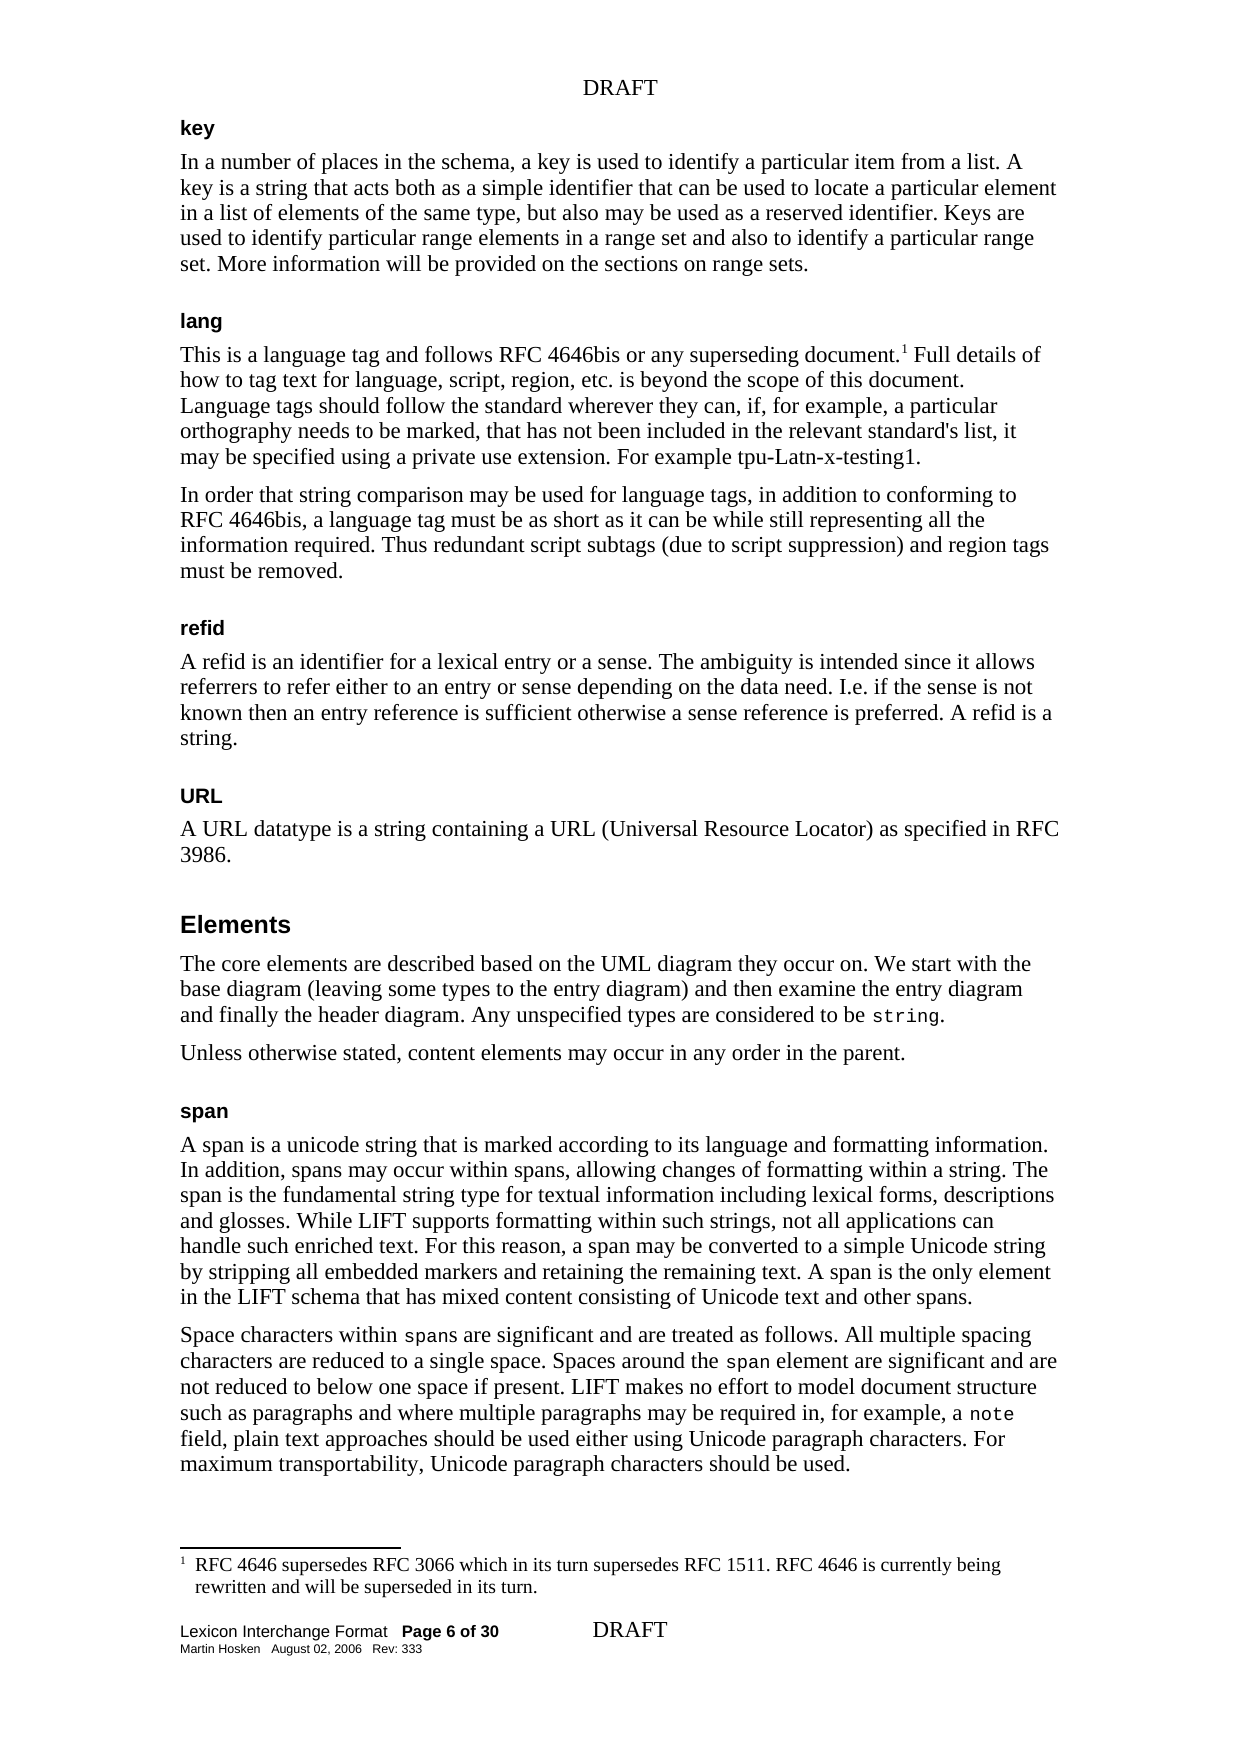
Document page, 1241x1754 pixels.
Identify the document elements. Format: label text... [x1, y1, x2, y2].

text A refid is an identifier for a lexical entry or a sense. The ambiguity is intended since it allows referrers to refer either to an entry or sense depending on the data need. I.e. if the sense is not known then an entry reference is sufficient otherwise a sense reference is preferred. A refid is a string. [180, 649, 1061, 751]
subtitle key [180, 117, 1061, 140]
subtitle URL [180, 784, 1061, 807]
subtitle Elements [180, 911, 1061, 939]
text RFC 4646 supersedes RFC 3066 which in its turn supersedes RFC 1511. RFC 4646 is currently being rewritten and will be superseded in its turn. [180, 1554, 1061, 1598]
subtitle refid [180, 617, 1061, 640]
text Space characters within spans are significant and are treated as follows. All multiple spacing characters are reduced to a single space. Spaces around the span element are significant and are not reduced to below one space if present. LIFT makes no effort to model document structure such as paragraphs and where multiple paragraphs may be required in, for example, a note field, plain text approaches should be used either using Unicode paragraph characters. For maximum transportability, Unicode paragraph characters should be used. [180, 1322, 1061, 1476]
text A URL datatype is a string containing a URL (Universal Resource Locator) as specified in RFC 3986. [180, 816, 1061, 867]
text Unless otherwise stated, content elements may occur in any order in the parent. [180, 1040, 1061, 1066]
text The core elements are described based on the UML diagram they occur on. We start with the base diagram (leaving some types to the entry diagram) and then examine the entry diagram and finally the header diagram. Any unspecified types are considered to be string. [180, 951, 1061, 1028]
subtitle lang [180, 310, 1061, 333]
text In a number of places in the schema, a key is used to identify a particular item from a list. A key is a string that acts both as a simple identifier that can be used to locate a particular element in a list of elements of the same type, but also may be used as a reserved identifier. Keys are used to identify particular range elements in a range set and also to identify a particular range set. More information will be provided on the sections on range sets. [180, 149, 1061, 276]
subtitle span [180, 1099, 1061, 1123]
text This is a language tag and follows RFC 4646bis or any superseding document. Full details of how to tag text for language, script, region, etc. is beyond the scope of this document. Language tags should follow the standard wherever they can, if, for example, a particular orthography needs to be marked, that has not been included in the relevant standard's list, it may be specified using a private use extension. For example tpu-Latn-x-testing1. [180, 342, 1061, 469]
text A span is a unicode string that is marked according to its language and formatting information. In addition, spans may occur within spans, allowing changes of formatting within a string. The span is the fundamental string type for textual information including lexical forms, descriptions and glosses. While LIFT supports formatting within such strings, not all applications can handle such enriched text. For this reason, a span may be converted to a simple Unicode string by stripping all embedded markers and retaining the remaining text. A span is the only element in the LIFT schema that has mixed content consisting of Unicode text and other spans. [180, 1132, 1061, 1309]
text In order that string comparison may be used for language tags, in addition to conforming to RFC 4646bis, a language tag must be as short as it can be while still representing all the information required. Thus redundant script subtags (due to script suppression) and region tags must be removed. [180, 482, 1061, 583]
